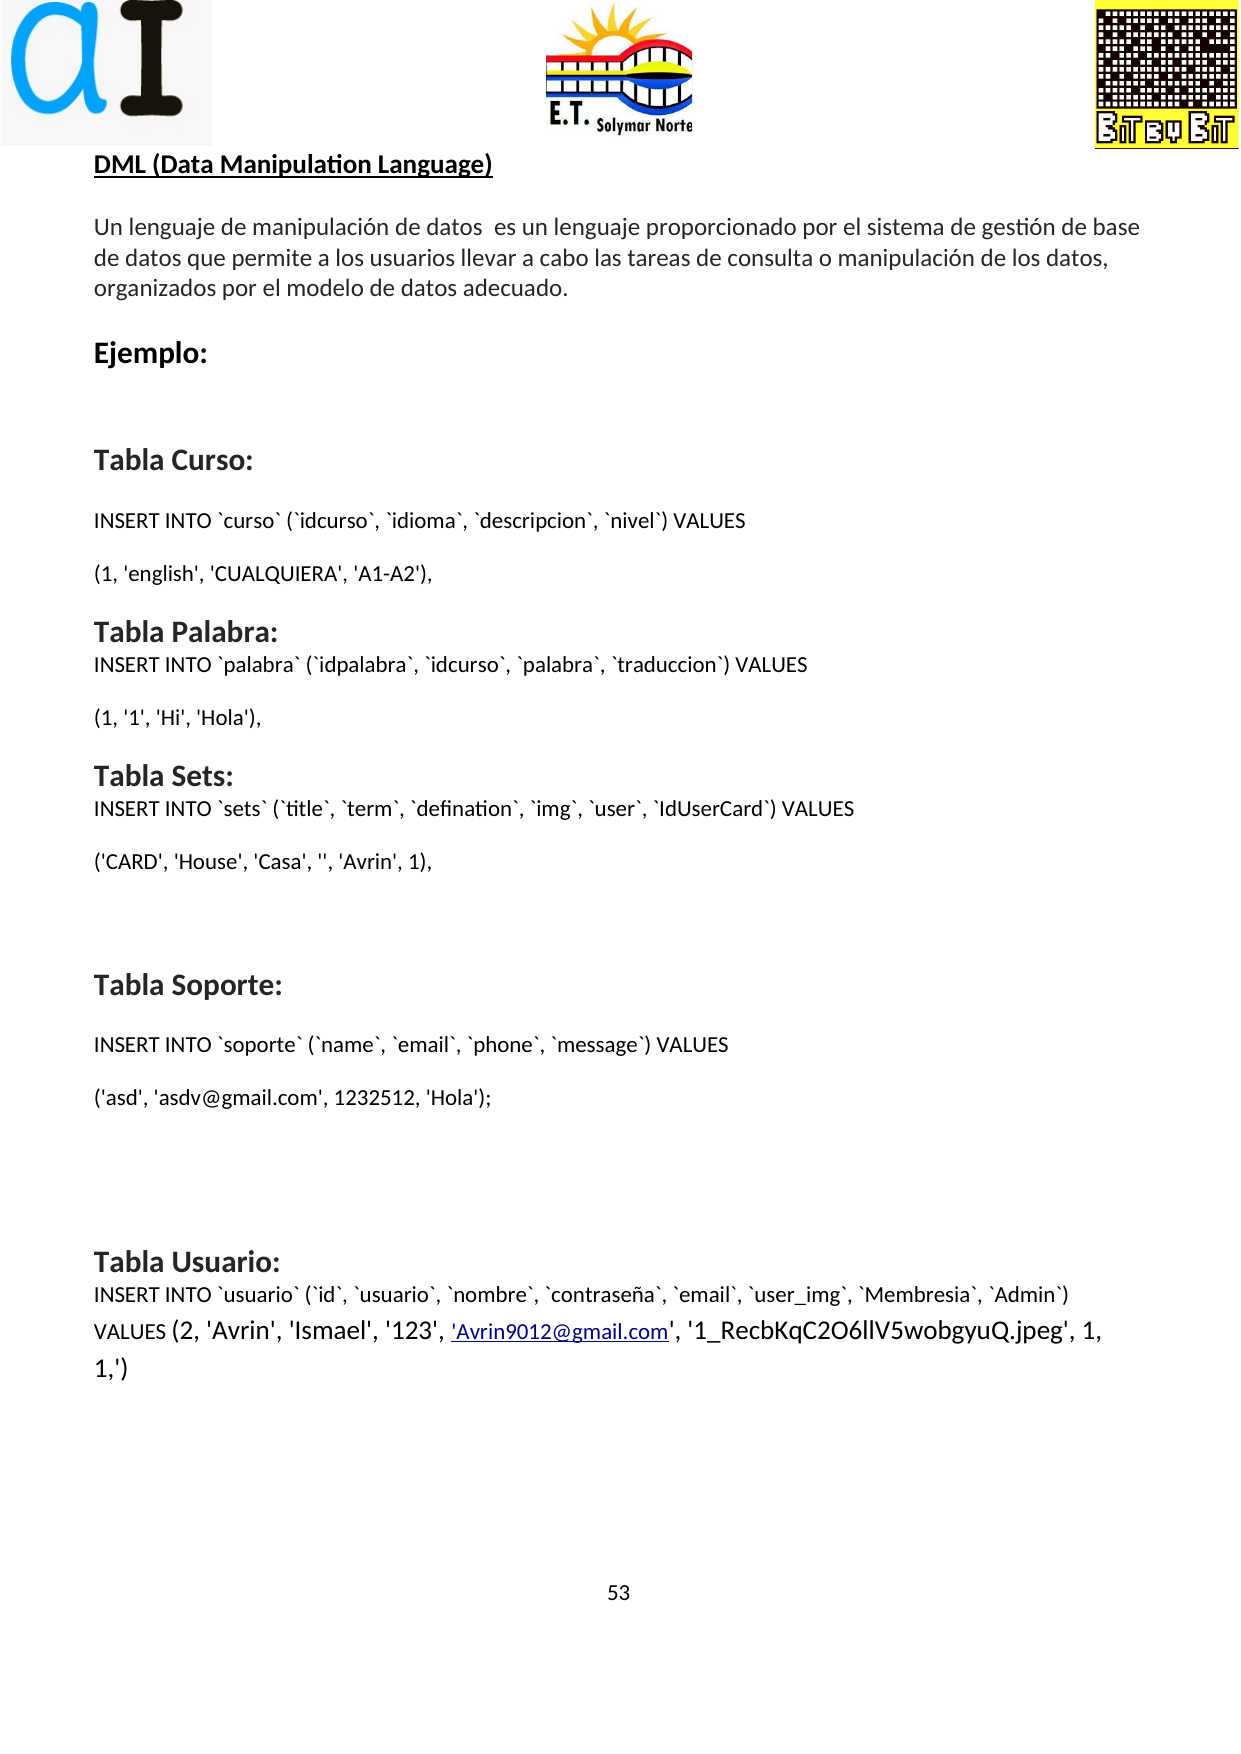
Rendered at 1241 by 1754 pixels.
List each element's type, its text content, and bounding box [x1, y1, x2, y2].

text Ejemplo: [94, 333, 1143, 371]
picture [0, 0, 212, 146]
text Tabla Soporte: [94, 965, 1143, 1003]
text ('asd', 'asdv@gmail.com', 1232512, 'Hola'); [94, 1083, 1143, 1111]
text INSERT INTO `curso` (`idcurso`, `idioma`, `descripcion`, `nivel`) VALUES [94, 506, 1143, 534]
text ('CARD', 'House', 'Casa', '', 'Avrin', 1), [94, 847, 1143, 876]
text INSERT INTO `sets` (`title`, `term`, `defination`, `img`, `user`, `IdUserCard`) VALUES [94, 794, 1143, 822]
text INSERT INTO `soporte` (`name`, `email`, `phone`, `message`) VALUES [94, 1030, 1143, 1058]
text (1, 'english', 'CUALQUIERA', 'A1-A2'), [94, 559, 1143, 587]
text Tabla Curso: [94, 440, 1143, 478]
text DML (Data Manipulation Language) [94, 148, 1143, 181]
picture [546, 0, 693, 146]
text (1, '1', 'Hi', 'Hola'), [94, 703, 1143, 731]
text Tabla Usuario: [94, 1242, 1143, 1280]
picture [1094, 0, 1239, 149]
text Tabla Palabra: [94, 612, 1143, 650]
text Un lenguaje de manipulación de datos es un lenguaje proporcionado por el sistema de gestión de base de datos que permite a los usuarios llevar a cabo las tareas de consulta o manipulación de los datos, organizados por el modelo de datos adecuado. [94, 211, 1143, 303]
text INSERT INTO `palabra` (`idpalabra`, `idcurso`, `palabra`, `traduccion`) VALUES [94, 650, 1143, 678]
text INSERT INTO `usuario` (`id`, `usuario`, `nombre`, `contraseña`, `email`, `user_img`, `Membresia`, `Admin`) VALUES (2, 'Avrin', 'Ismael', '123', 'Avrin9012@gmail.com', '1_RecbKqC2O6llV5wobgyuQ.jpeg', 1, 1,') [94, 1280, 1143, 1384]
text Tabla Sets: [94, 756, 1143, 794]
